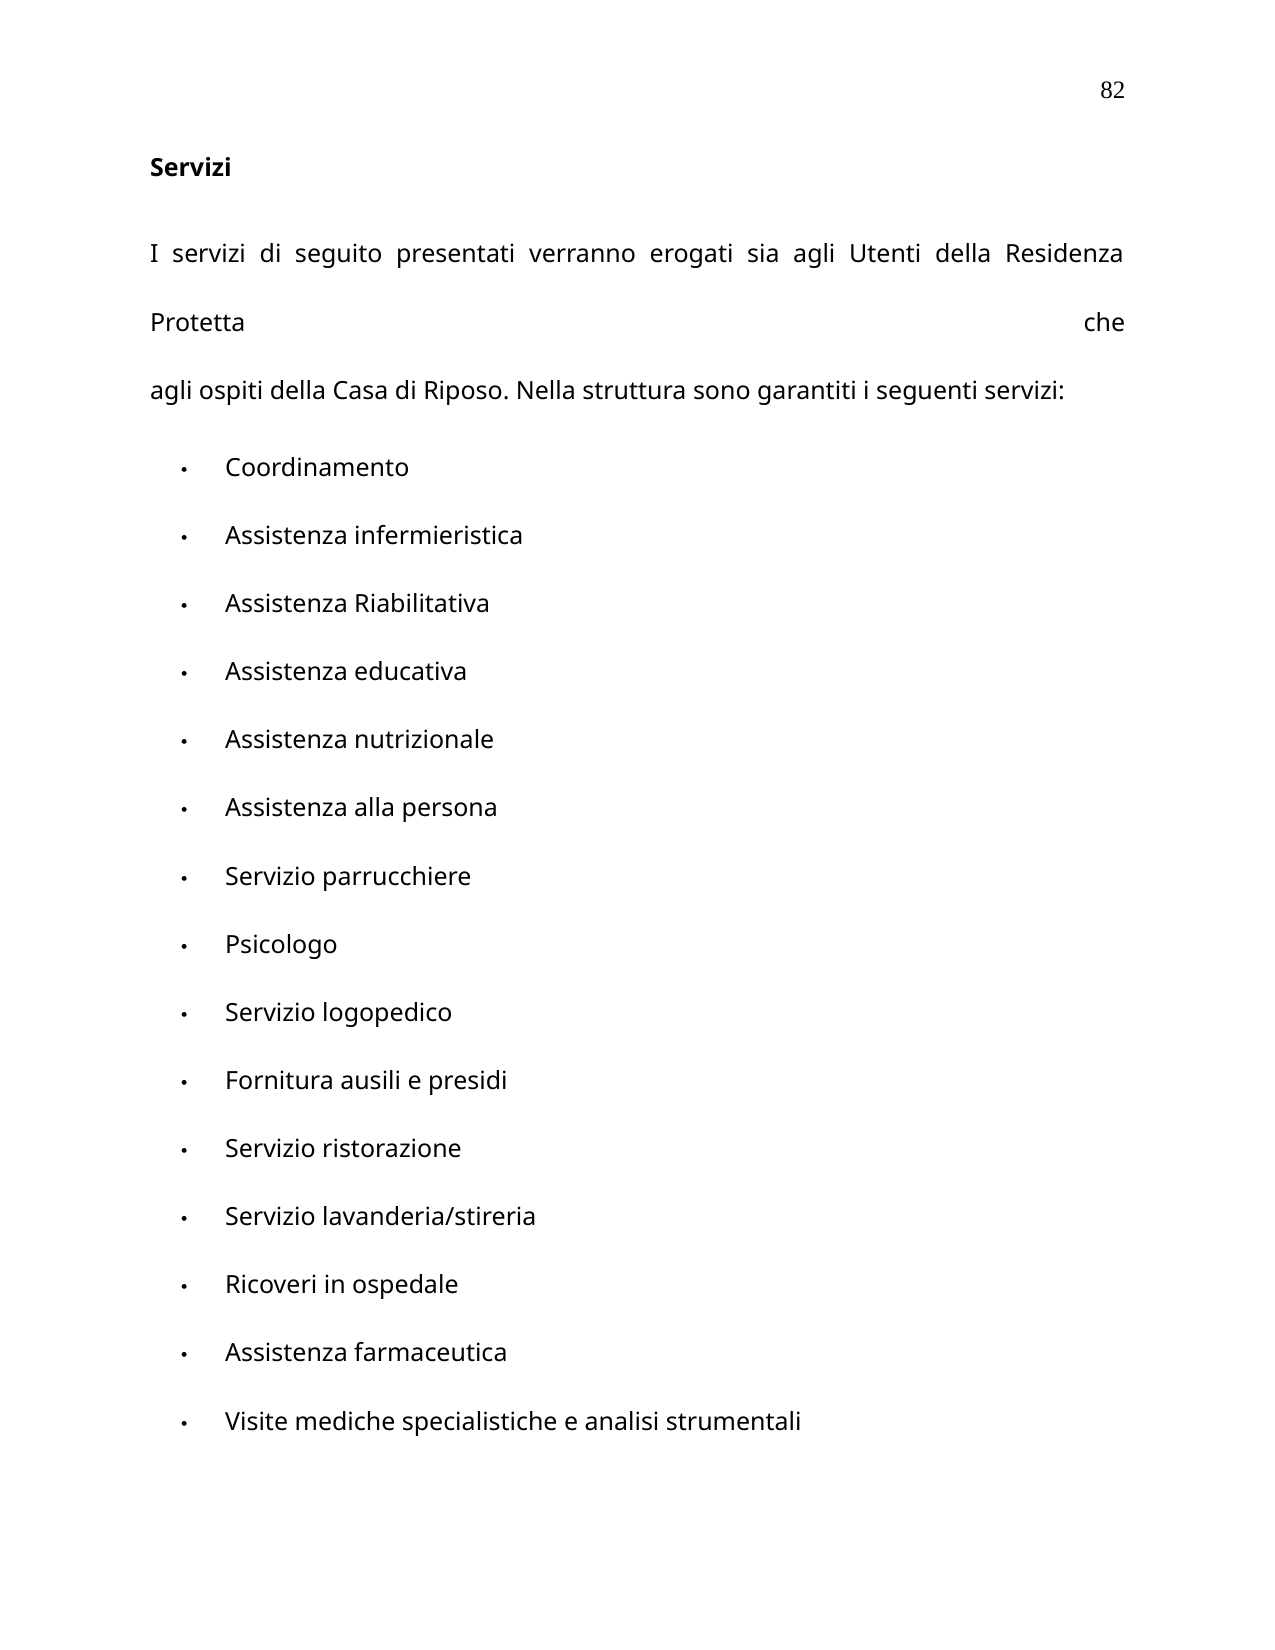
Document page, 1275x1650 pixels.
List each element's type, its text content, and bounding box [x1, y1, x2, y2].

list Visite mediche specialistiche e analisi strumentali [187, 1403, 1125, 1437]
list Servizio logopedico [187, 994, 1125, 1028]
list Assistenza Riabilitativa [187, 586, 1125, 620]
list Assistenza infermieristica [187, 517, 1125, 552]
list Assistenza farmaceutica [187, 1335, 1125, 1369]
list Coordinamento [187, 449, 1125, 483]
list Assistenza educativa [187, 654, 1125, 688]
list Servizio ristorazione [187, 1131, 1125, 1165]
list Fornitura ausili e presidi [187, 1062, 1125, 1097]
text I servizi di seguito presentati verranno erogati sia agli Utenti della Residenza Protetta che agli ospiti della Casa di Riposo. Nella struttura sono garantiti i seguenti servizi: [150, 236, 1125, 406]
text Servizi [150, 150, 1125, 184]
list Servizio lavanderia/stireria [187, 1199, 1125, 1233]
list Assistenza nutrizionale [187, 722, 1125, 756]
list Ricoveri in ospedale [187, 1267, 1125, 1301]
list Servizio parrucchiere [187, 858, 1125, 892]
list Assistenza alla persona [187, 790, 1125, 824]
list Psicologo [187, 926, 1125, 960]
